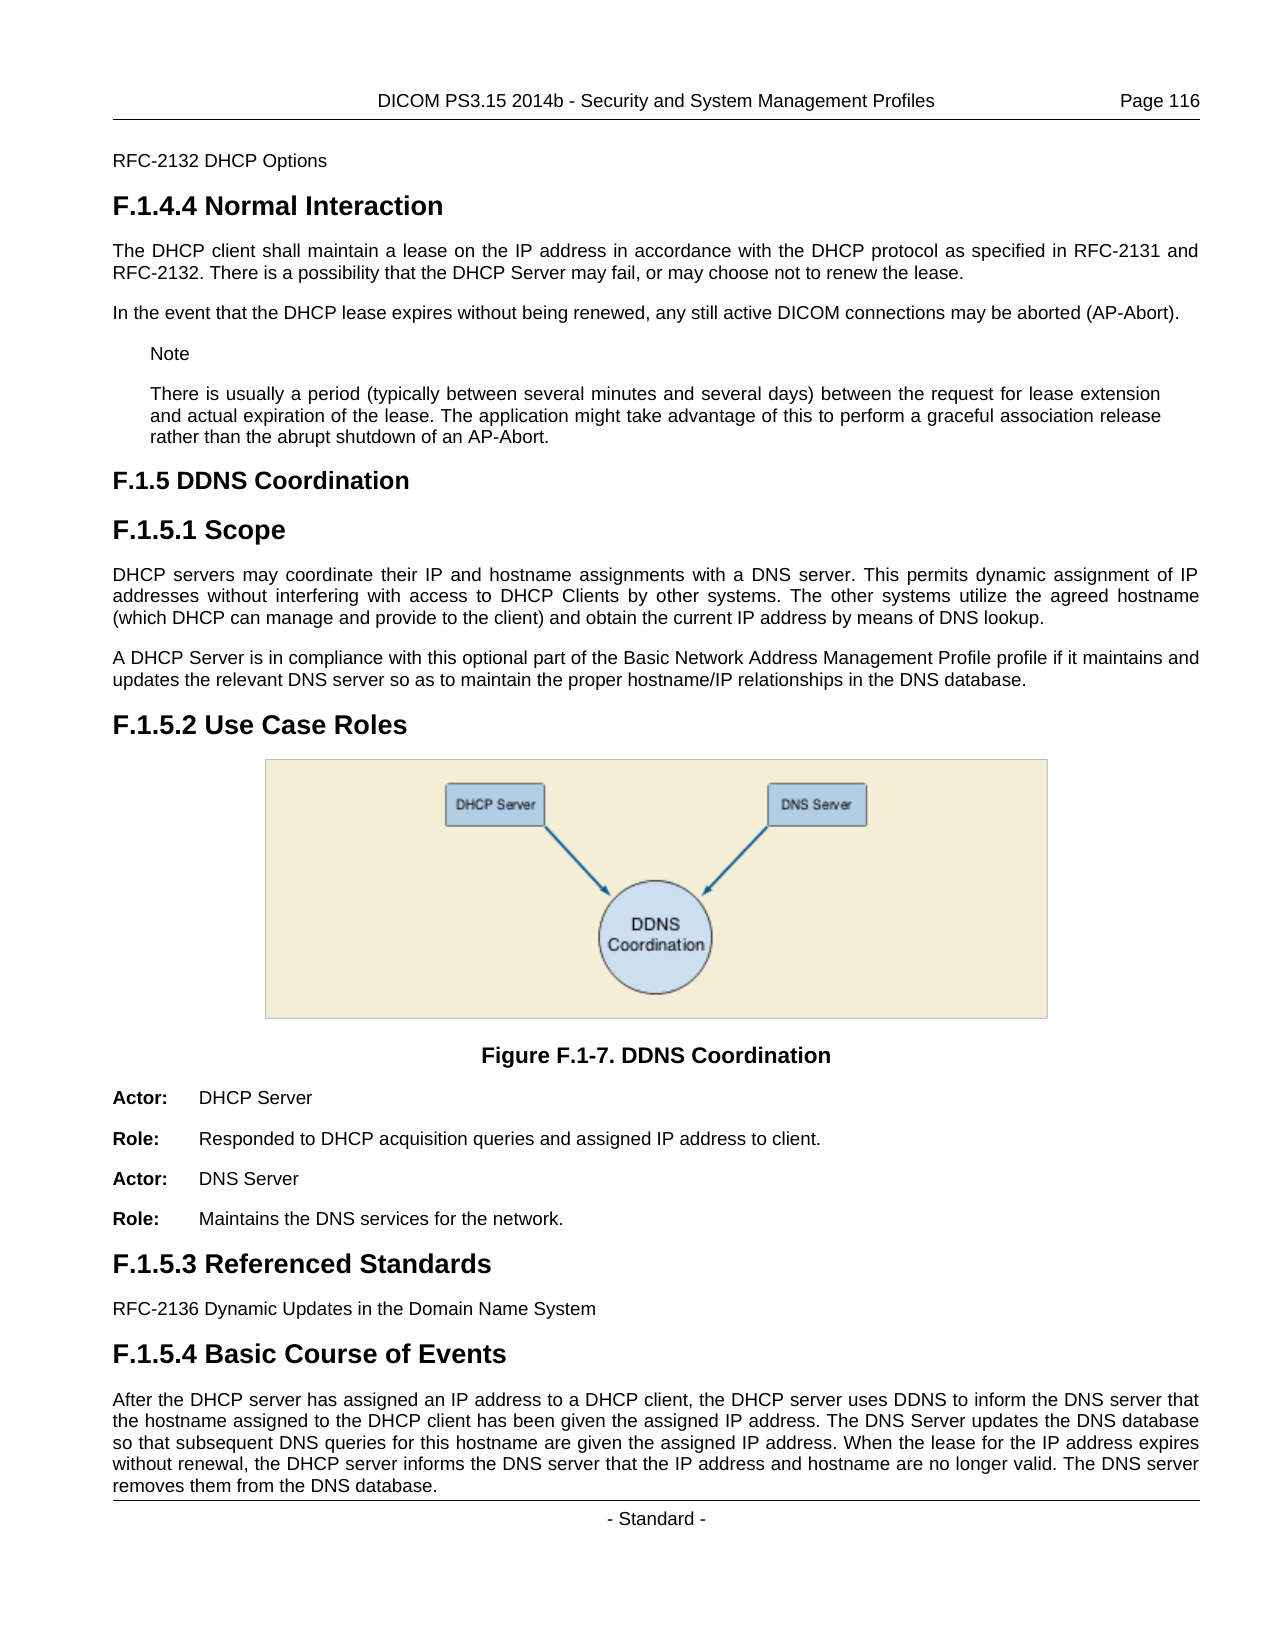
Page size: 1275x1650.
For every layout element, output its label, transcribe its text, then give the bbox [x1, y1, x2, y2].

text Actor: DHCP Server [112, 1087, 1200, 1108]
text Role: Maintains the DNS services for the network. [112, 1208, 1200, 1229]
text RFC-2136 Dynamic Updates in the Domain Name System [112, 1298, 1200, 1320]
text F.1.5.1 Scope [112, 514, 1200, 545]
text Actor: DNS Server [112, 1168, 1200, 1189]
text In the event that the DHCP lease expires without being renewed, any still active DICOM connections may be aborted (AP-Abort). [112, 302, 1200, 324]
text F.1.5.3 Referenced Standards [112, 1248, 1200, 1279]
text Note [150, 342, 1162, 364]
text A DHCP Server is in compliance with this optional part of the Basic Network Address Management Profile profile if it maintains and updates the relevant DNS server so as to maintain the proper hostname/IP relationships in the DNS database. [112, 647, 1200, 690]
picture [264, 759, 1049, 1020]
text F.1.5.4 Basic Course of Events [112, 1338, 1200, 1370]
text After the DHCP server has assigned an IP address to a DHCP client, the DHCP server uses DDNS to inform the DNS server that the hostname assigned to the DHCP client has been given the assigned IP address. The DNS Server updates the DNS database so that subsequent DNS queries for this hostname are given the assigned IP address. When the lease for the IP address expires without renewal, the DHCP server informs the DNS server that the IP address and hostname are no longer valid. The DNS server removes them from the DNS database. [112, 1388, 1200, 1496]
text The DHCP client shall maintain a lease on the IP address in accordance with the DHCP protocol as specified in RFC-2131 and RFC-2132. There is a possibility that the DHCP Server may fail, or may choose not to renew the lease. [112, 240, 1200, 283]
text There is usually a period (typically between several minutes and several days) between the request for lease extension and actual expiration of the lease. The application might take advantage of this to perform a graceful association release rather than the abrupt shutdown of an AP-Abort. [150, 383, 1162, 447]
text RFC-2132 DHCP Options [112, 150, 1200, 172]
text DHCP servers may coordinate their IP and hostname assignments with a DNS server. This permits dynamic assignment of IP addresses without interfering with access to DHCP Clients by other systems. The other systems utilize the agreed hostname (which DHCP can manage and provide to the client) and obtain the current IP address by means of DNS lookup. [112, 564, 1200, 628]
text F.1.4.4 Normal Interaction [112, 190, 1200, 222]
text F.1.5.2 Use Case Roles [112, 709, 1200, 740]
text Figure F.1-7. DDNS Coordination [112, 1042, 1200, 1068]
text F.1.5 DDNS Coordination [112, 466, 1200, 495]
text Role: Responded to DHCP acquisition queries and assigned IP address to client. [112, 1127, 1200, 1149]
